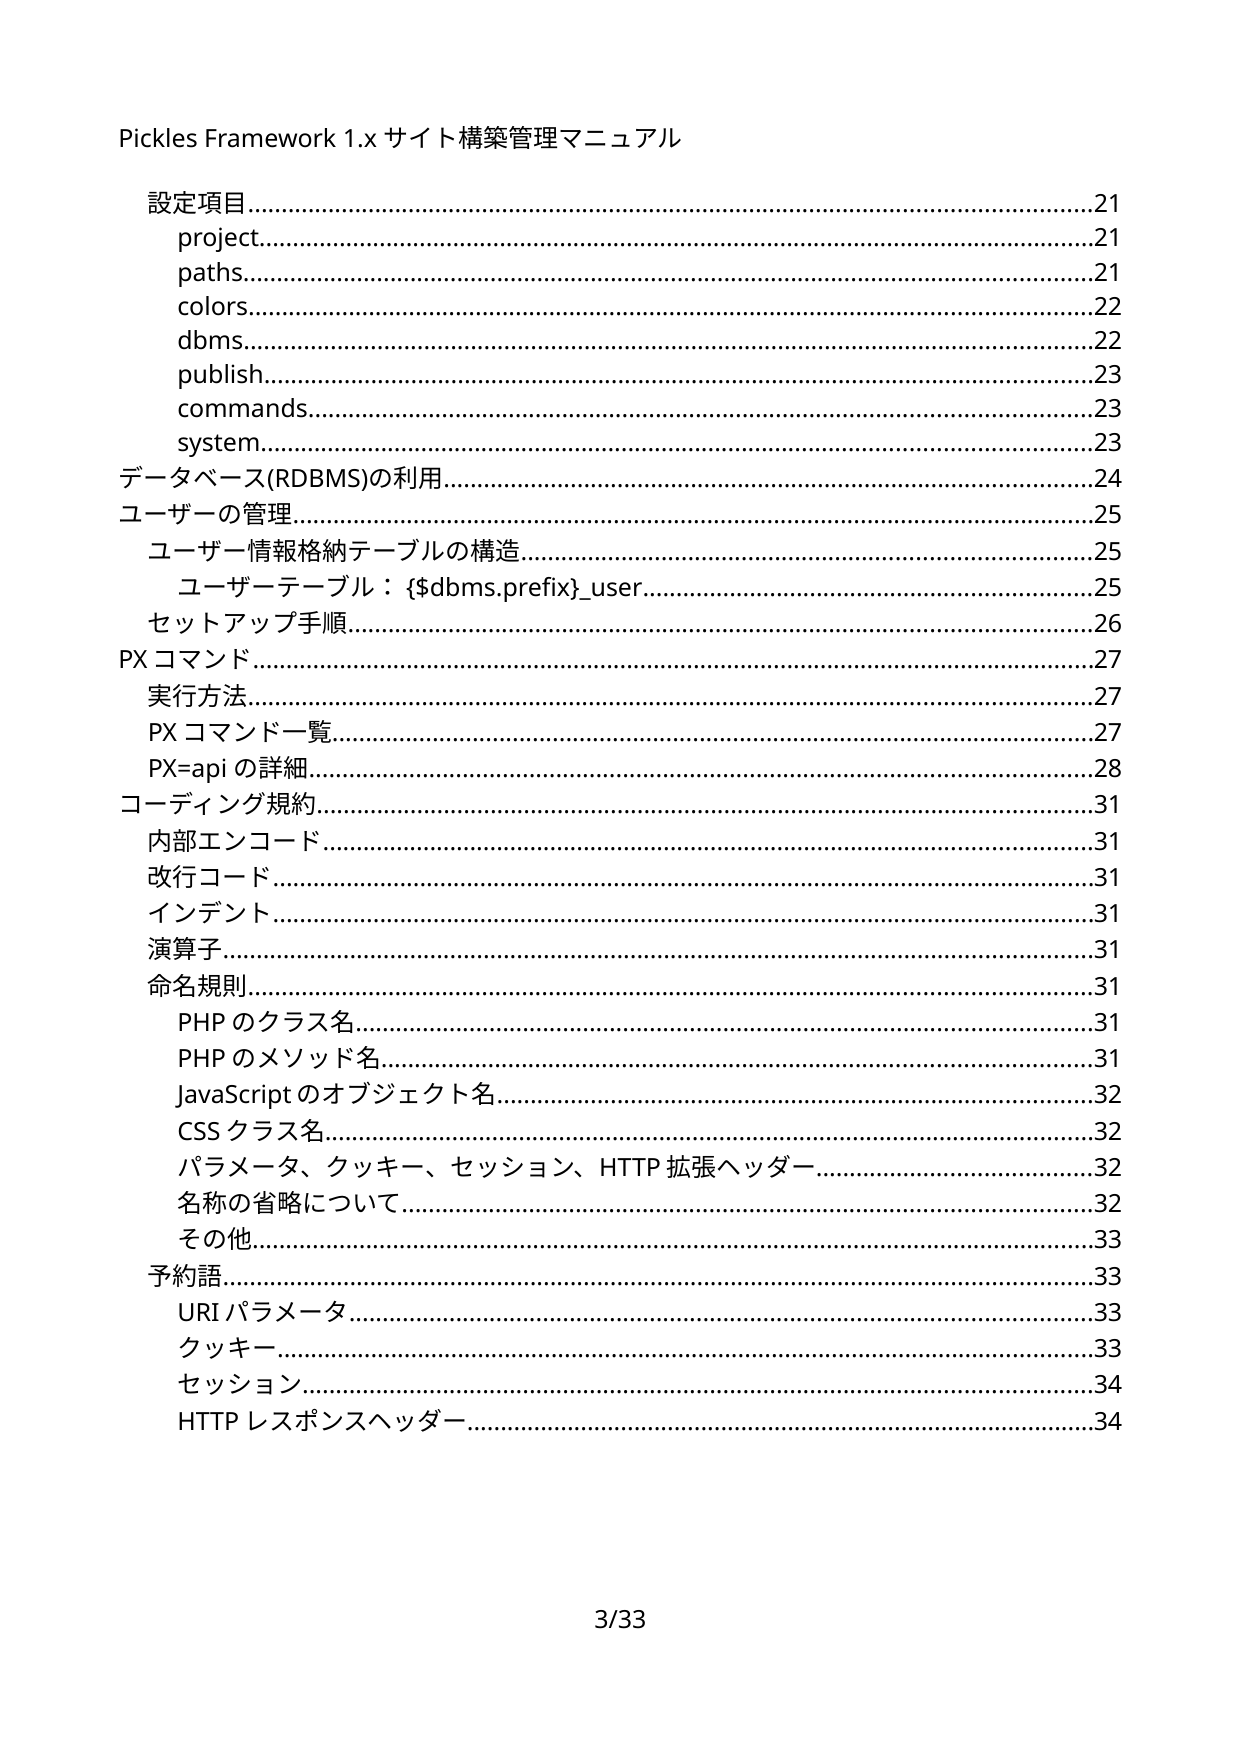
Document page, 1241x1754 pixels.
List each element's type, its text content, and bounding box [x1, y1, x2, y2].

text セッション 34 [177, 1365, 1122, 1401]
text PX=api の詳細 28 [148, 748, 1122, 785]
text 設定項目 21 [148, 184, 1122, 220]
text 演算子 31 [148, 930, 1122, 966]
text セットアップ手順 26 [148, 603, 1122, 640]
text commands 23 [177, 390, 1122, 424]
text 命名規則 31 [148, 966, 1122, 1002]
text project 21 [177, 220, 1122, 254]
text system 23 [177, 424, 1122, 458]
text URIパラメータ 33 [177, 1292, 1122, 1328]
text CSSクラス名 32 [177, 1111, 1122, 1147]
text colors 22 [177, 288, 1122, 322]
text PXコマンド 27 [118, 640, 1122, 676]
text 改行コード 31 [148, 857, 1122, 893]
text その他 33 [177, 1220, 1122, 1256]
text publish 23 [177, 356, 1122, 390]
text JavaScriptのオブジェクト名 32 [177, 1075, 1122, 1111]
text 予約語 33 [148, 1256, 1122, 1292]
text パラメータ、クッキー、セッション、HTTP拡張ヘッダー 32 [177, 1147, 1122, 1183]
text 実行方法 27 [148, 676, 1122, 712]
text PHPのクラス名 31 [177, 1002, 1122, 1038]
text 名称の省略について 32 [177, 1183, 1122, 1220]
text コーディング規約 31 [118, 785, 1122, 821]
text インデント 31 [148, 893, 1122, 930]
text ユーザーの管理 25 [118, 495, 1122, 531]
text PHPのメソッド名 31 [177, 1038, 1122, 1075]
text ユーザー情報格納テーブルの構造 25 [148, 531, 1122, 567]
text データベース(RDBMS)の利用 24 [118, 458, 1122, 495]
text paths 21 [177, 254, 1122, 288]
text クッキー 33 [177, 1328, 1122, 1365]
text PXコマンド一覧 27 [148, 712, 1122, 748]
text HTTPレスポンスヘッダー 34 [177, 1401, 1122, 1437]
text ユーザーテーブル： {$dbms.prefix}_user 25 [177, 567, 1122, 603]
text dbms 22 [177, 322, 1122, 356]
text 内部エンコード 31 [148, 821, 1122, 857]
